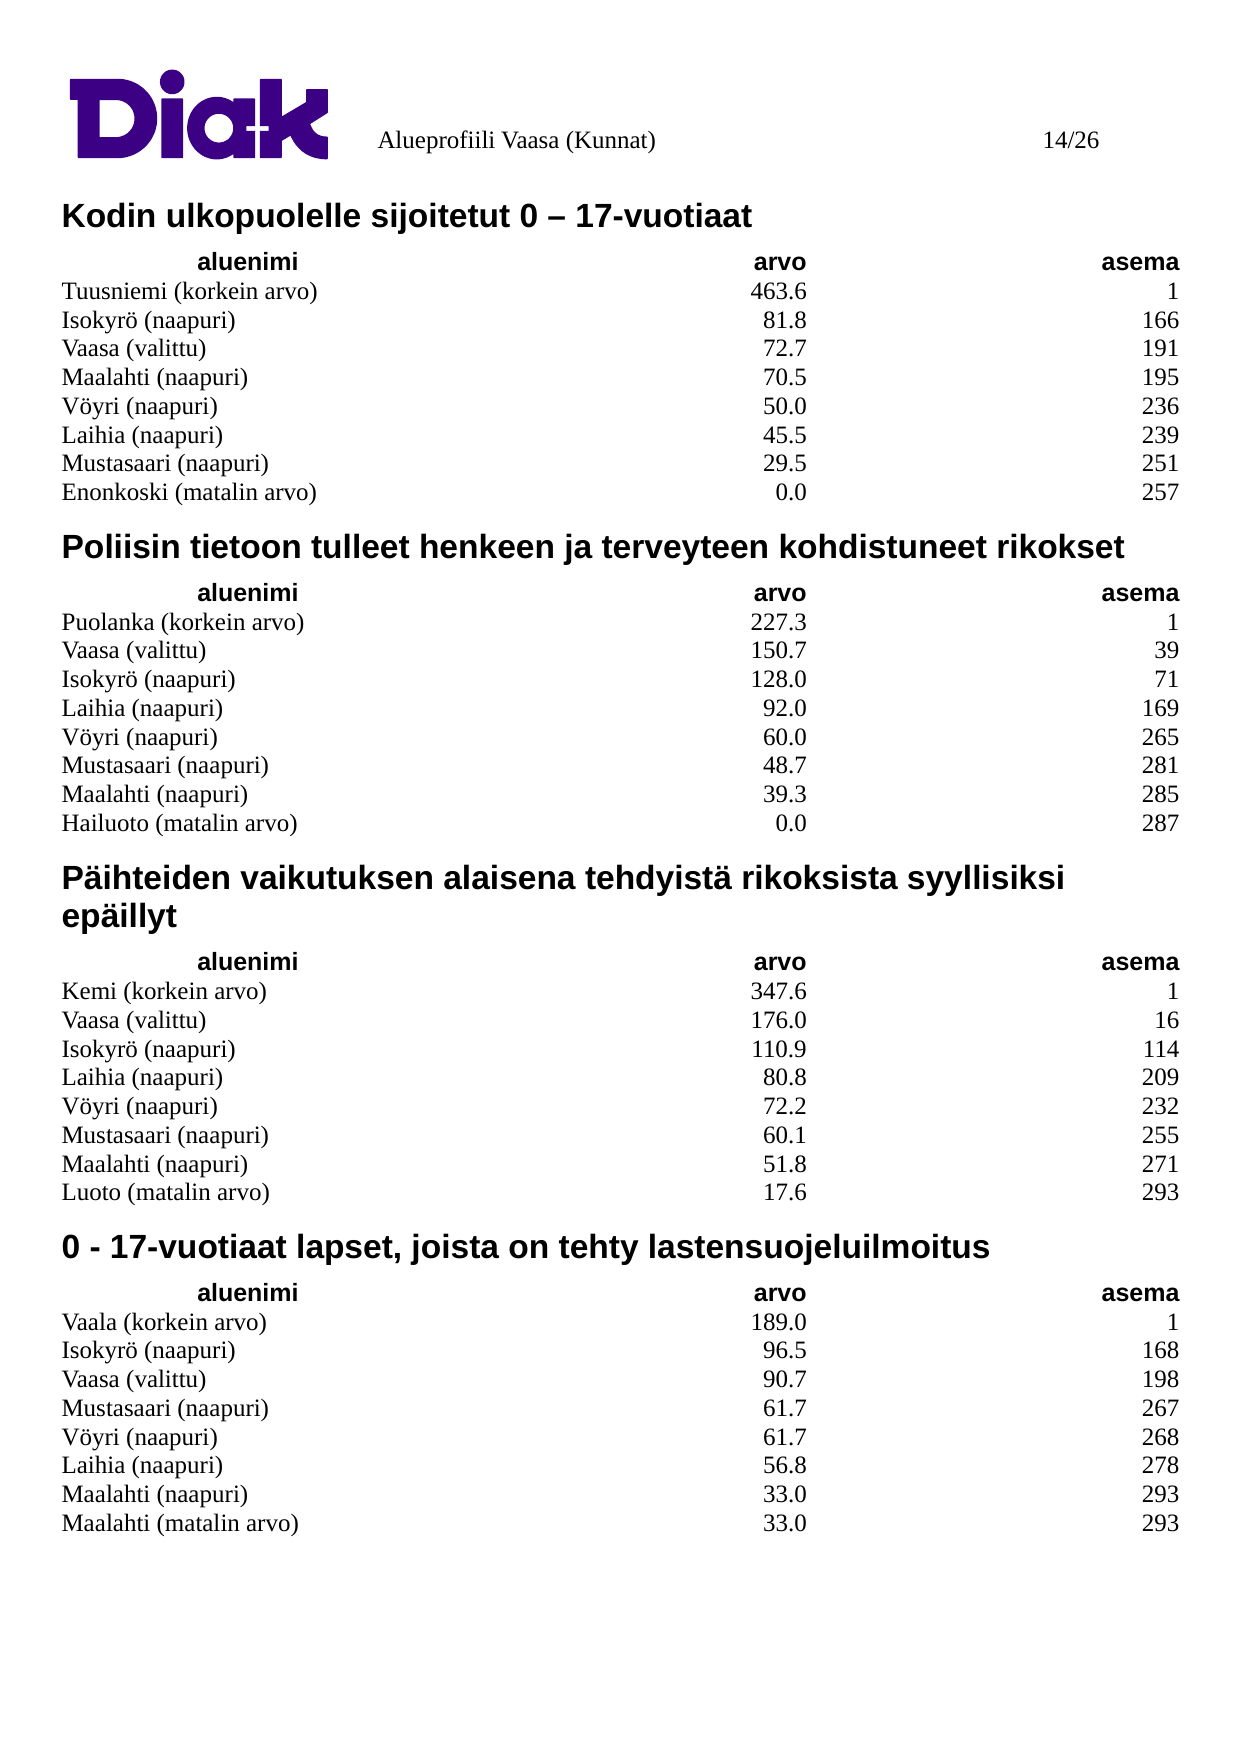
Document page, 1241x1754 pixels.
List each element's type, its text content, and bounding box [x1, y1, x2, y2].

table_cell 72.2 [434, 1091, 806, 1120]
table_cell 267 [806, 1393, 1179, 1422]
table_cell Tuusniemi (korkein arvo) [61, 276, 434, 305]
table_cell 166 [806, 305, 1179, 333]
table_cell 209 [806, 1063, 1179, 1091]
table_cell 255 [806, 1120, 1179, 1149]
table_cell Laihia (naapuri) [61, 693, 434, 722]
table_cell 81.8 [434, 305, 806, 333]
table_cell Puolanka (korkein arvo) [61, 607, 434, 636]
table_cell 0.0 [434, 808, 806, 837]
table_header arvo [434, 247, 806, 276]
table_cell 191 [806, 334, 1179, 362]
table_header asema [806, 247, 1179, 276]
table_cell Isokyrö (naapuri) [61, 1336, 434, 1364]
table_cell 287 [806, 808, 1179, 837]
table_cell 61.7 [434, 1393, 806, 1422]
table_cell 71 [806, 664, 1179, 693]
table_cell Kemi (korkein arvo) [61, 976, 434, 1005]
subtitle 0 - 17-vuotiaat lapset, joista on tehty lastensuojeluilmoitus [61, 1227, 1179, 1266]
table_cell Maalahti (matalin arvo) [61, 1508, 434, 1537]
table_header aluenimi [61, 578, 434, 607]
table_cell 281 [806, 751, 1179, 779]
table_cell 60.1 [434, 1120, 806, 1149]
table_cell 293 [806, 1508, 1179, 1537]
table_cell Maalahti (naapuri) [61, 1149, 434, 1177]
table_cell 16 [806, 1005, 1179, 1034]
table_cell 176.0 [434, 1005, 806, 1034]
table_cell 236 [806, 391, 1179, 420]
table_header arvo [434, 578, 806, 607]
table_cell 1 [806, 276, 1179, 305]
table_cell 60.0 [434, 722, 806, 751]
table_header asema [806, 1278, 1179, 1307]
table_header asema [806, 578, 1179, 607]
table_cell 96.5 [434, 1336, 806, 1364]
table_cell 29.5 [434, 449, 806, 477]
table_cell Laihia (naapuri) [61, 1063, 434, 1091]
table_cell 50.0 [434, 391, 806, 420]
table_cell 39.3 [434, 779, 806, 808]
table_cell 169 [806, 693, 1179, 722]
table_cell 150.7 [434, 636, 806, 664]
table_cell 128.0 [434, 664, 806, 693]
subtitle Kodin ulkopuolelle sijoitetut 0 – 17-vuotiaat [61, 196, 1179, 235]
table_cell 347.6 [434, 976, 806, 1005]
table_cell Maalahti (naapuri) [61, 1479, 434, 1508]
table_cell Vaasa (valittu) [61, 334, 434, 362]
table_header aluenimi [61, 247, 434, 276]
table_cell 61.7 [434, 1422, 806, 1451]
table_cell Vaala (korkein arvo) [61, 1307, 434, 1336]
table_cell 463.6 [434, 276, 806, 305]
table_cell 110.9 [434, 1034, 806, 1062]
table_cell Mustasaari (naapuri) [61, 1120, 434, 1149]
table_cell 195 [806, 362, 1179, 391]
table_cell 33.0 [434, 1479, 806, 1508]
table_header aluenimi [61, 1278, 434, 1307]
table_cell Isokyrö (naapuri) [61, 664, 434, 693]
table_cell 189.0 [434, 1307, 806, 1336]
table_cell 1 [806, 976, 1179, 1005]
table_cell 278 [806, 1451, 1179, 1479]
table_cell 56.8 [434, 1451, 806, 1479]
table_cell Laihia (naapuri) [61, 1451, 434, 1479]
table_cell 92.0 [434, 693, 806, 722]
table_cell Maalahti (naapuri) [61, 779, 434, 808]
table_cell Laihia (naapuri) [61, 420, 434, 448]
table_cell 51.8 [434, 1149, 806, 1177]
table_cell 17.6 [434, 1178, 806, 1206]
table_cell Vöyri (naapuri) [61, 722, 434, 751]
table_cell 271 [806, 1149, 1179, 1177]
table_cell 1 [806, 1307, 1179, 1336]
table_cell Vaasa (valittu) [61, 1364, 434, 1393]
table_cell 0.0 [434, 477, 806, 506]
table_cell 198 [806, 1364, 1179, 1393]
subtitle Poliisin tietoon tulleet henkeen ja terveyteen kohdistuneet rikokset [61, 527, 1179, 566]
table_cell 72.7 [434, 334, 806, 362]
table_cell 1 [806, 607, 1179, 636]
table_header aluenimi [61, 948, 434, 976]
table_cell 48.7 [434, 751, 806, 779]
table_cell Vaasa (valittu) [61, 1005, 434, 1034]
table_cell 39 [806, 636, 1179, 664]
table_cell 80.8 [434, 1063, 806, 1091]
table_cell Isokyrö (naapuri) [61, 305, 434, 333]
table_cell 33.0 [434, 1508, 806, 1537]
table_cell 268 [806, 1422, 1179, 1451]
table_cell Hailuoto (matalin arvo) [61, 808, 434, 837]
table_header arvo [434, 1278, 806, 1307]
subtitle Päihteiden vaikutuksen alaisena tehdyistä rikoksista syyllisiksi epäillyt [61, 858, 1179, 935]
table_cell 239 [806, 420, 1179, 448]
table_cell Mustasaari (naapuri) [61, 449, 434, 477]
table_cell Maalahti (naapuri) [61, 362, 434, 391]
table_header asema [806, 948, 1179, 976]
table_cell 251 [806, 449, 1179, 477]
table_cell 70.5 [434, 362, 806, 391]
table_header arvo [434, 948, 806, 976]
table_cell 114 [806, 1034, 1179, 1062]
table_cell 90.7 [434, 1364, 806, 1393]
table_cell Enonkoski (matalin arvo) [61, 477, 434, 506]
table_cell Mustasaari (naapuri) [61, 751, 434, 779]
table_cell Vöyri (naapuri) [61, 1091, 434, 1120]
table_cell 227.3 [434, 607, 806, 636]
table_cell 293 [806, 1178, 1179, 1206]
table_cell 285 [806, 779, 1179, 808]
table_cell 168 [806, 1336, 1179, 1364]
table_cell Mustasaari (naapuri) [61, 1393, 434, 1422]
table_cell Vaasa (valittu) [61, 636, 434, 664]
table_cell Vöyri (naapuri) [61, 391, 434, 420]
table_cell Isokyrö (naapuri) [61, 1034, 434, 1062]
table_cell Vöyri (naapuri) [61, 1422, 434, 1451]
table_cell 293 [806, 1479, 1179, 1508]
table_cell Luoto (matalin arvo) [61, 1178, 434, 1206]
table_cell 265 [806, 722, 1179, 751]
table_cell 232 [806, 1091, 1179, 1120]
table_cell 45.5 [434, 420, 806, 448]
table_cell 257 [806, 477, 1179, 506]
